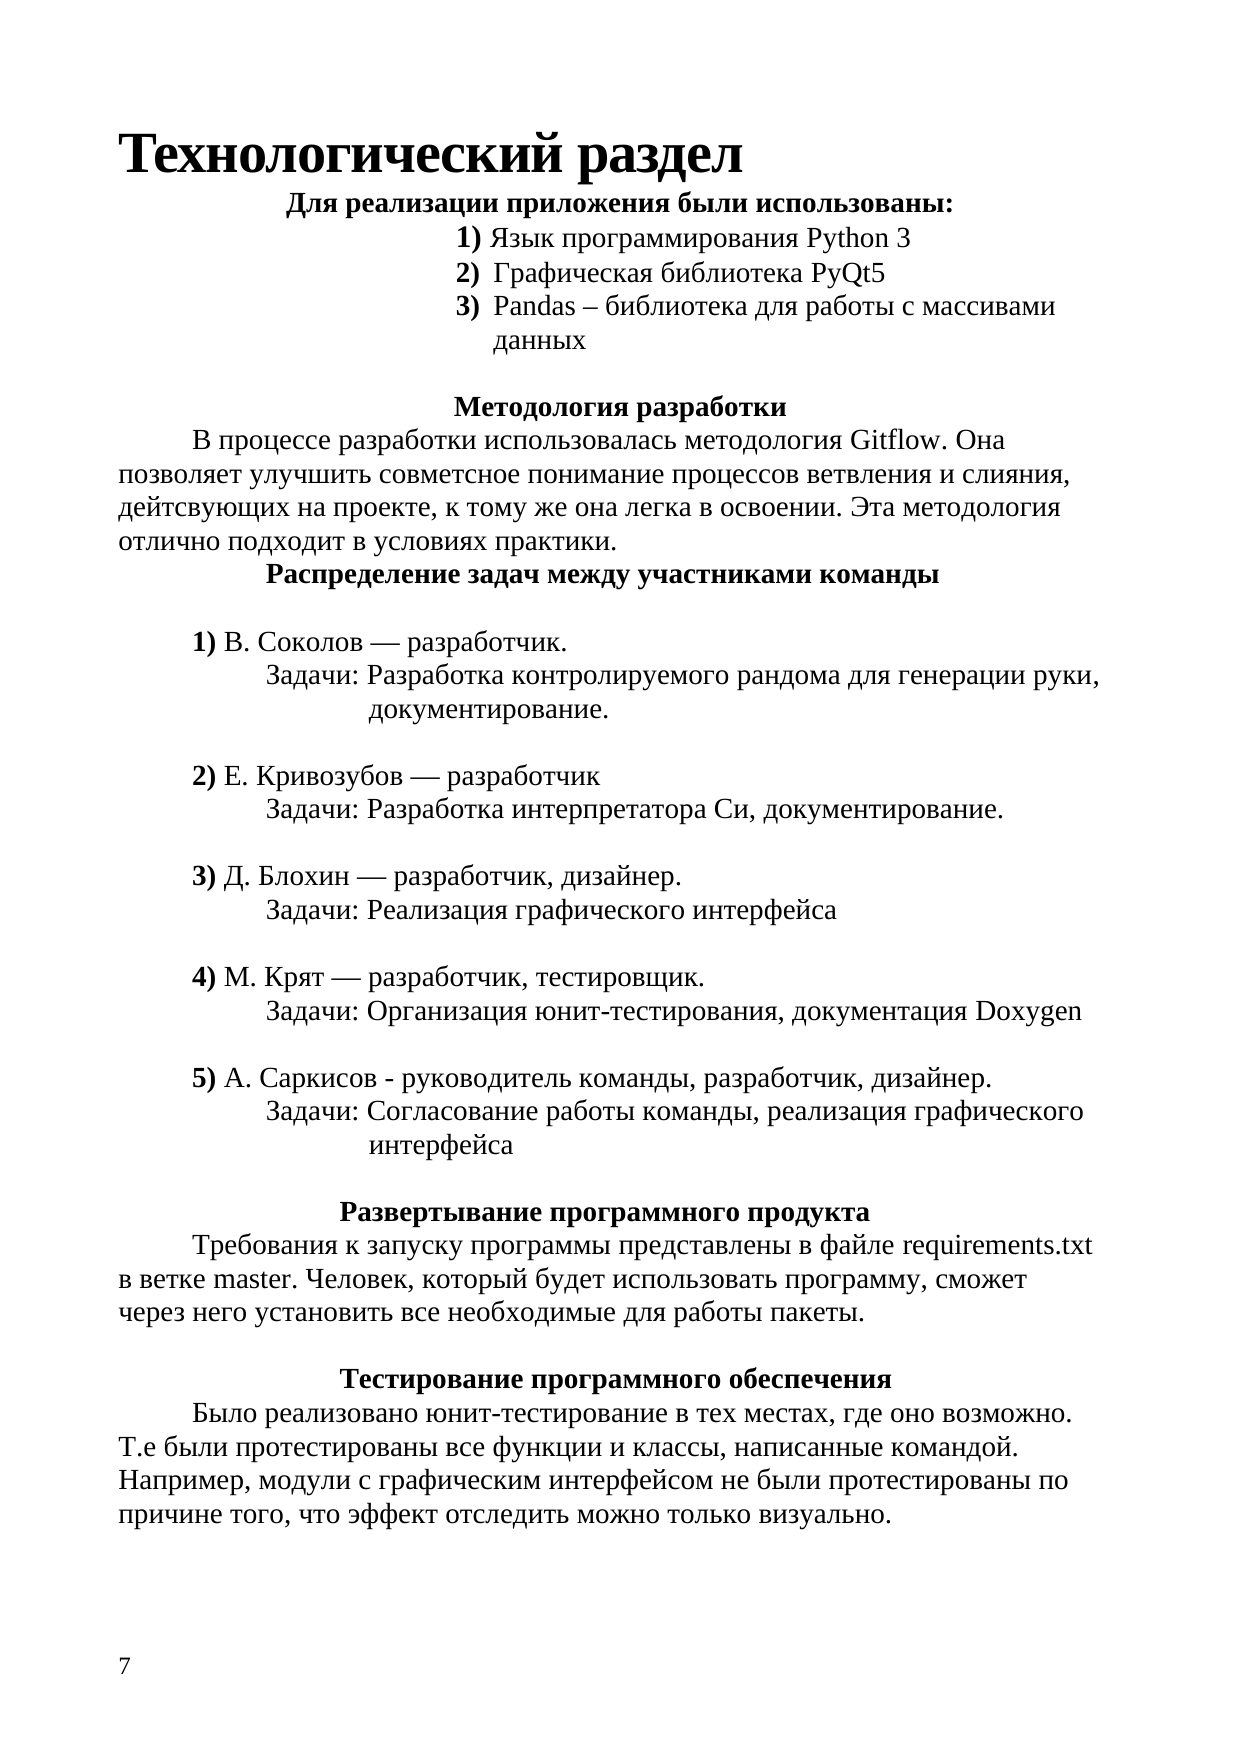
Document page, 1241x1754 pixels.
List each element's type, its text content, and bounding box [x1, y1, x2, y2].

text 5) А. Саркисов - руководитель команды, разработчик, дизайнер. [118, 1060, 1122, 1093]
list 1) Язык программирования Python 3 [418, 219, 1122, 255]
text Задачи: Реализация графического интерфейса [118, 892, 1122, 926]
text Требования к запуску программы представлены в файле requirements.txt [118, 1227, 1122, 1261]
text Задачи: Разработка контролируемого рандома для генерации руки, документирование. [118, 657, 1122, 724]
subtitle Т.е были протестированы все функции и классы, написанные командой. Например, модули с графическим интерфейсом не были протестированы по причине того, что эффект отследить можно только визуально. [118, 1429, 1122, 1529]
text Задачи: Согласование работы команды, реализация графического интерфейса [118, 1093, 1122, 1160]
text Задачи: Организация юнит-тестирования, документация Doxygen [118, 993, 1122, 1026]
text в ветке master. Человек, который будет использовать программу, сможет [118, 1261, 1122, 1294]
list Графическая библиотека PyQt5 [456, 255, 1122, 288]
text 1) В. Соколов — разработчик. [118, 624, 1122, 657]
text Методология разработки [118, 389, 1122, 422]
text Задачи: Разработка интерпретатора Си, документирование. [118, 791, 1122, 825]
text В процессе разработки использовалась методология Gitflow. Она позволяет улучшить совметсное понимание процессов ветвления и слияния, дейтсвующих на проекте, к тому же она легка в освоении. Эта методология отлично подходит в условиях практики. [118, 422, 1122, 557]
title Технологический раздел [118, 118, 1122, 185]
text Тестирование программного обеспечения [118, 1362, 1122, 1395]
list Pandas – библиотека для работы с массивами данных [456, 288, 1122, 355]
text 2) Е. Кривозубов — разработчик [118, 758, 1122, 791]
text через него установить все необходимые для работы пакеты. [118, 1294, 1122, 1328]
text Развертывание программного продукта [118, 1194, 1122, 1227]
text Для реализации приложения были использованы: [118, 185, 1122, 219]
text 4) М. Крят — разработчик, тестировщик. [118, 959, 1122, 993]
text Было реализовано юнит-тестирование в тех местах, где оно возможно. [118, 1395, 1122, 1429]
text Распределение задач между участниками команды [118, 557, 1122, 590]
text 3) Д. Блохин — разработчик, дизайнер. [118, 858, 1122, 892]
